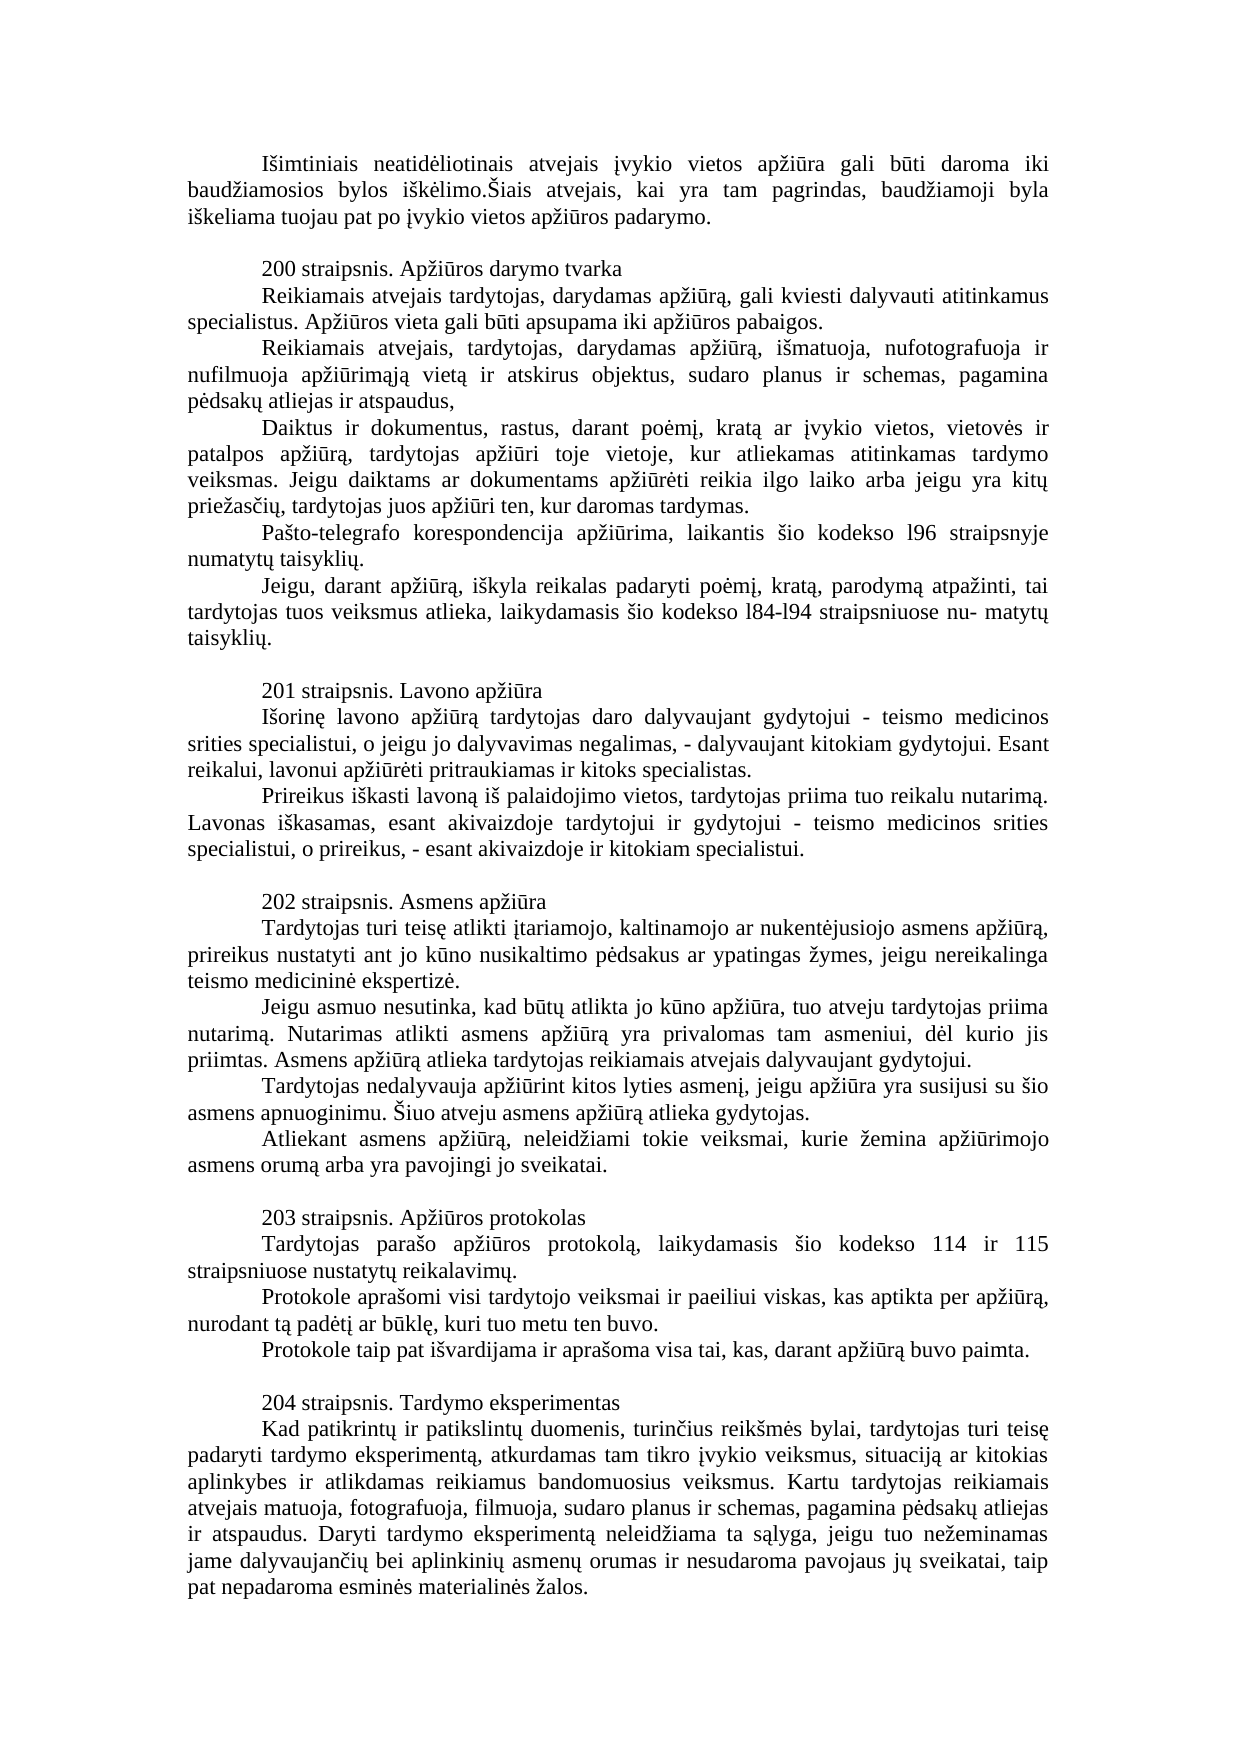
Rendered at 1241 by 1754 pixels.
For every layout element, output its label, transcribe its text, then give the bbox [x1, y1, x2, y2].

text Prireikus iškasti lavoną iš palaidojimo vietos, tardytojas priima tuo reikalu nutarimą. Lavonas iškasamas, esant akivaizdoje tardytojui ir gydytojui - teismo medicinos srities specialistui, o prireikus, - esant akivaizdoje ir kitokiam specialistui. [187, 782, 1050, 862]
text Tardytojas turi teisę atlikti įtariamojo, kaltinamojo ar nukentėjusiojo asmens apžiūrą, prireikus nustatyti ant jo kūno nusikaltimo pėdsakus ar ypatingas žymes, jeigu nereikalinga teismo medicininė ekspertizė. [187, 914, 1050, 993]
text Atliekant asmens apžiūrą, neleidžiami tokie veiksmai, kurie žemina apžiūrimojo asmens orumą arba yra pavojingi jo sveikatai. [187, 1125, 1050, 1178]
text Kad patikrintų ir patikslintų duomenis, turinčius reikšmės bylai, tardytojas turi teisę padaryti tardymo eksperimentą, atkurdamas tam tikro įvykio veiksmus, situaciją ar kitokias aplinkybes ir atlikdamas reikiamus bandomuosius veiksmus. Kartu tardytojas reikiamais atvejais matuoja, fotografuoja, filmuoja, sudaro planus ir schemas, pagamina pėdsakų atliejas ir atspaudus. Daryti tardymo eksperimentą neleidžiama ta sąlyga, jeigu tuo nežeminamas jame dalyvaujančių bei aplinkinių asmenų orumas ir nesudaroma pavojaus jų sveikatai, taip pat nepadaroma esminės materialinės žalos. [187, 1415, 1050, 1599]
text Reikiamais atvejais tardytojas, darydamas apžiūrą, gali kviesti dalyvauti atitinkamus specialistus. Apžiūros vieta gali būti apsupama iki apžiūros pabaigos. [187, 282, 1050, 334]
text 201 straipsnis. Lavono apžiūra [206, 677, 1050, 703]
text Tardytojas parašo apžiūros protokolą, laikydamasis šio kodekso 114 ir 115 straipsniuose nustatytų reikalavimų. [187, 1231, 1050, 1283]
text Daiktus ir dokumentus, rastus, darant poėmį, kratą ar įvykio vietos, vietovės ir patalpos apžiūrą, tardytojas apžiūri toje vietoje, kur atliekamas atitinkamas tardymo veiksmas. Jeigu daiktams ar dokumentams apžiūrėti reikia ilgo laiko arba jeigu yra kitų priežasčių, tardytojas juos apžiūri ten, kur daromas tardymas. [187, 413, 1050, 519]
text Jeigu asmuo nesutinka, kad būtų atlikta jo kūno apžiūra, tuo atveju tardytojas priima nutarimą. Nutarimas atlikti asmens apžiūrą yra privalomas tam asmeniui, dėl kurio jis priimtas. Asmens apžiūrą atlieka tardytojas reikiamais atvejais dalyvaujant gydytojui. [187, 993, 1050, 1072]
text 202 straipsnis. Asmens apžiūra [187, 888, 1050, 914]
text Jeigu, darant apžiūrą, iškyla reikalas padaryti poėmį, kratą, parodymą atpažinti, tai tardytojas tuos veiksmus atlieka, laikydamasis šio kodekso l84-l94 straipsniuose nu- matytų taisyklių. [187, 572, 1050, 651]
text 203 straipsnis. Apžiūros protokolas [187, 1204, 1050, 1231]
text Protokole taip pat išvardijama ir aprašoma visa tai, kas, darant apžiūrą buvo paimta. [187, 1336, 1050, 1362]
text Tardytojas nedalyvauja apžiūrint kitos lyties asmenį, jeigu apžiūra yra susijusi su šio asmens apnuoginimu. Šiuo atveju asmens apžiūrą atlieka gydytojas. [187, 1072, 1050, 1125]
text Išimtiniais neatidėliotinais atvejais įvykio vietos apžiūra gali būti daroma iki baudžiamosios bylos iškėlimo.Šiais atvejais, kai yra tam pagrindas, baudžiamoji byla iškeliama tuojau pat po įvykio vietos apžiūros padarymo. [187, 150, 1050, 229]
text Reikiamais atvejais, tardytojas, darydamas apžiūrą, išmatuoja, nufotografuoja ir nufilmuoja apžiūrimąją vietą ir atskirus objektus, sudaro planus ir schemas, pagamina pėdsakų atliejas ir atspaudus, [187, 334, 1050, 413]
text Išorinę lavono apžiūrą tardytojas daro dalyvaujant gydytojui - teismo medicinos srities specialistui, o jeigu jo dalyvavimas negalimas, - dalyvaujant kitokiam gydytojui. Esant reikalui, lavonui apžiūrėti pritraukiamas ir kitoks specialistas. [187, 703, 1050, 782]
text 200 straipsnis. Apžiūros darymo tvarka [187, 255, 1050, 282]
text Pašto-telegrafo korespondencija apžiūrima, laikantis šio kodekso l96 straipsnyje numatytų taisyklių. [187, 519, 1050, 572]
text 204 straipsnis. Tardymo eksperimentas [187, 1389, 1050, 1415]
text Protokole aprašomi visi tardytojo veiksmai ir paeiliui viskas, kas aptikta per apžiūrą, nurodant tą padėtį ar būklę, kuri tuo metu ten buvo. [187, 1283, 1050, 1336]
